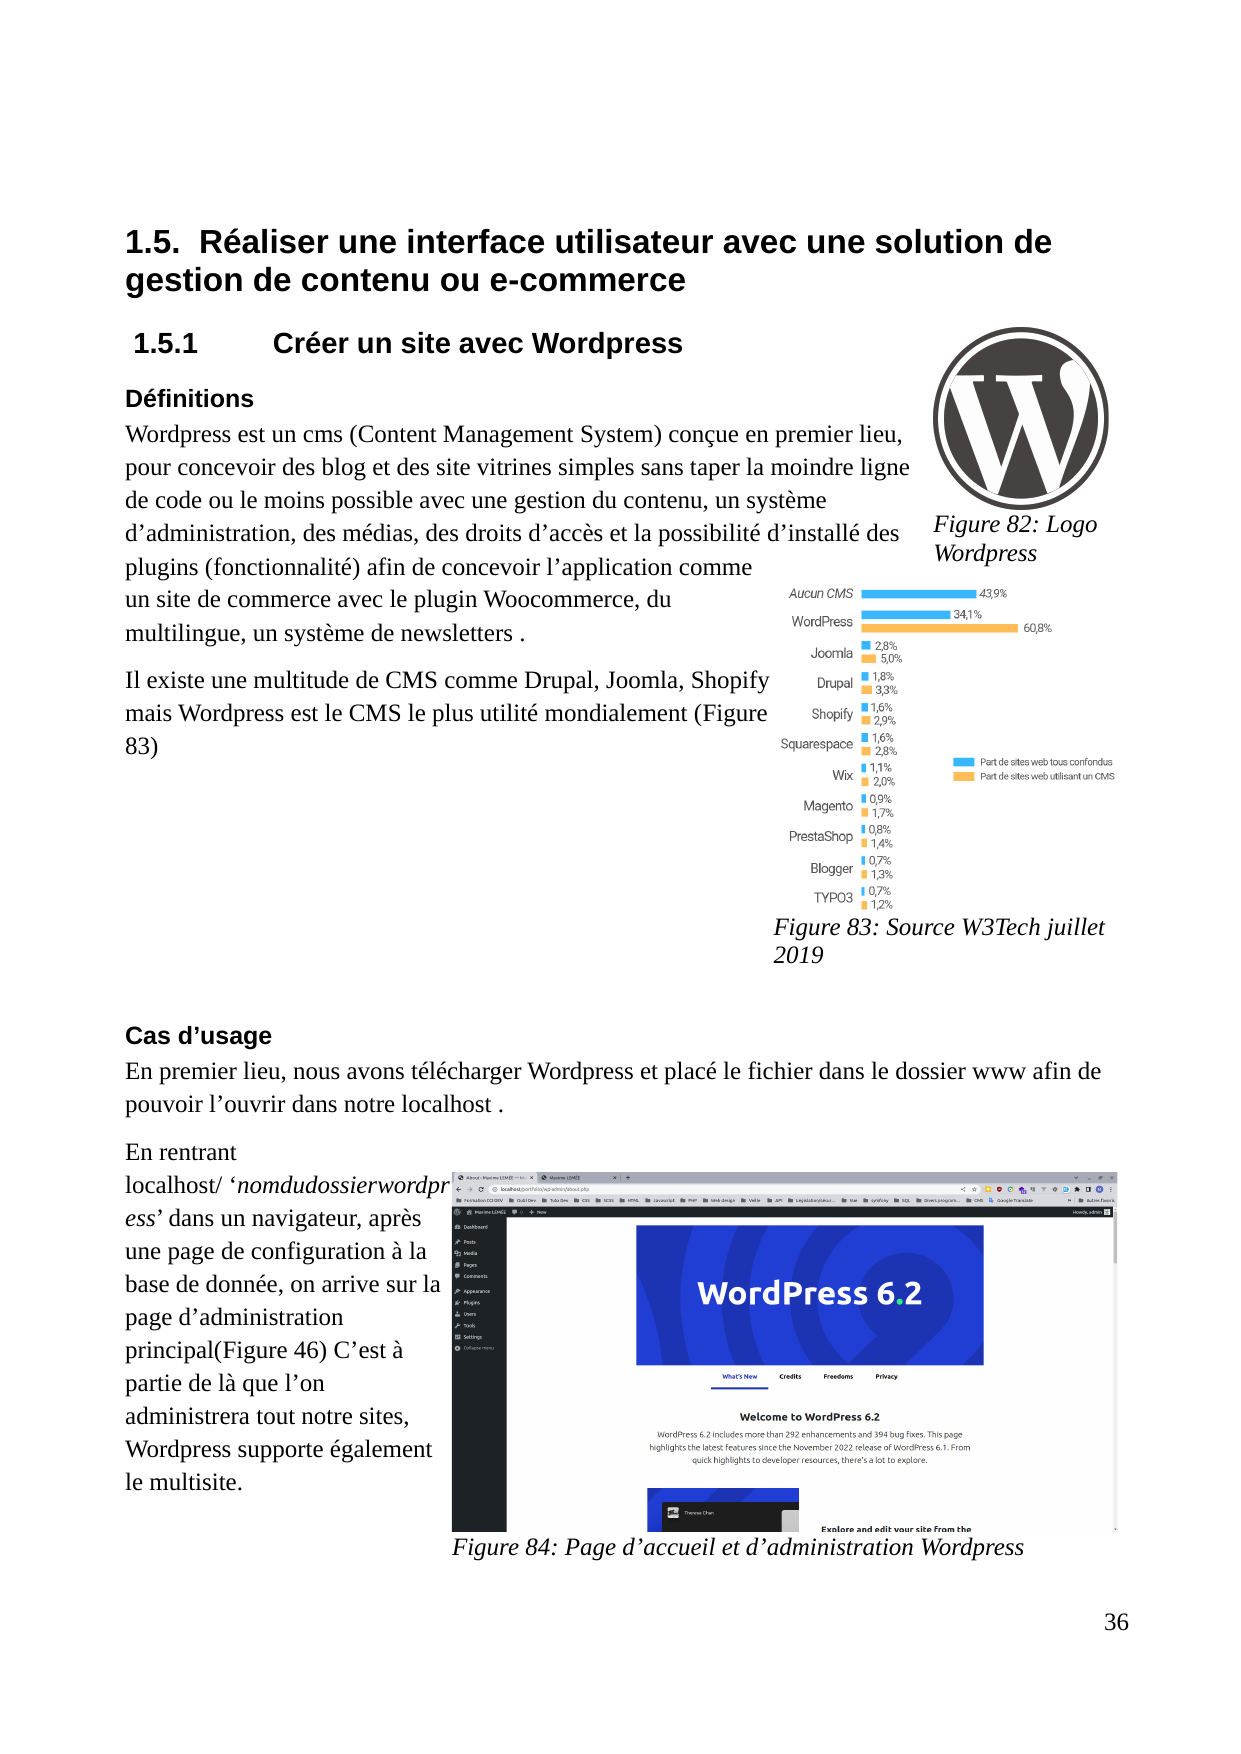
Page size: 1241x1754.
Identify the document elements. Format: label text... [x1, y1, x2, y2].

text En rentrant localhost/ ‘nomdudossierwordpress’ dans un navigateur, après une page de configuration à la base de donnée, on arrive sur la page d’administration principal(Figure 46) C’est à partie de là que l’on administrera tout notre sites, Wordpress supporte également le multisite. [125, 1137, 1123, 1496]
text Figure 83: Source W3Tech juillet 2019 [773, 912, 1117, 969]
picture [451, 1172, 1118, 1532]
text [452, 1561, 1117, 1571]
text Figure 82: Logo Wordpress [933, 510, 1109, 567]
subtitle [1109, 384, 1123, 413]
picture [933, 327, 1109, 510]
picture [773, 579, 1118, 912]
text Il existe une multitude de CMS comme Drupal, Joomla, Shopify mais Wordpress est le CMS le plus utilité mondialement (Figure 83) [125, 665, 773, 760]
text En premier lieu, nous avons télécharger Wordpress et placé le fichier dans le dossier www afin de pouvoir l’ouvrir dans notre localhost . [125, 1056, 1123, 1118]
subtitle Créer un site avec Wordpress [125, 315, 1123, 359]
subtitle Réaliser une interface utilisateur avec une solution de gestion de contenu ou e-commerce [125, 222, 1123, 299]
subtitle Cas d’usage [125, 791, 1123, 1050]
text Figure 84: Page d’accueil et d’administration Wordpress [452, 1532, 1117, 1561]
subtitle Définitions [125, 384, 933, 413]
text Wordpress est un cms (Content Management System) conçue en premier lieu, pour concevoir des blog et des site vitrines simples sans taper la moindre ligne de code ou le moins possible avec une gestion du contenu, un système d’administration, des médias, des droits d’accès et la possibilité d’installé des plugins (fonctionnalité) afin de concevoir l’application comme un site de commerce avec le plugin Woocommerce, du multilingue, un système de newsletters . [125, 419, 1123, 646]
